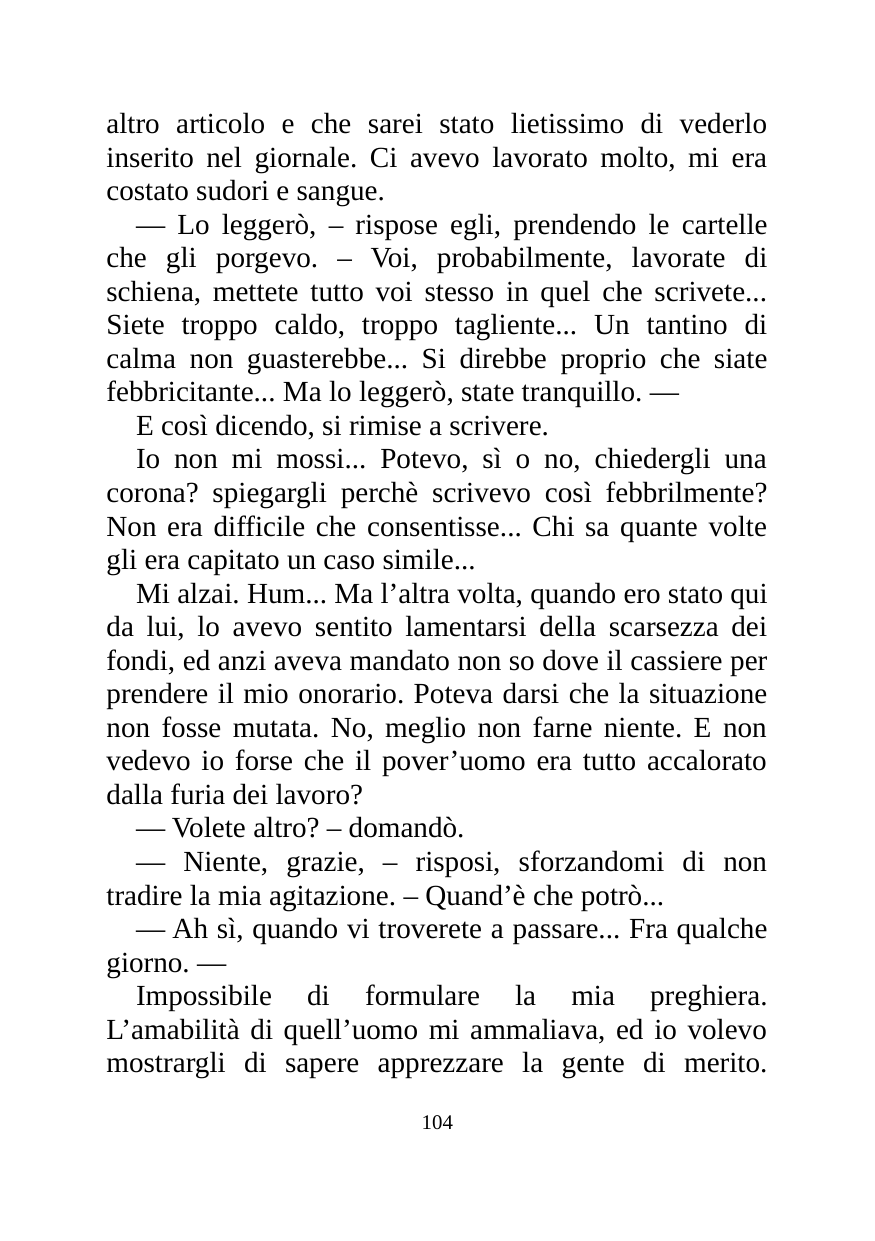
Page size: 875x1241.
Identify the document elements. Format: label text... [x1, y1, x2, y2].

text altro articolo e che sarei stato lietissimo di vederlo inserito nel giornale. Ci avevo lavorato molto, mi era costato sudori e sangue. [106, 106, 768, 207]
text — Niente, grazie, – risposi, sforzandomi di non tradire la mia agitazione. – Quand’è che potrò... [106, 844, 768, 911]
text Impossibile di formulare la mia preghiera. L’amabilità di quell’uomo mi ammaliava, ed io volevo mostrargli di sapere apprezzare la gente di merito. [106, 978, 768, 1079]
text — Lo leggerò, – rispose egli, prendendo le cartelle che gli porgevo. – Voi, probabilmente, lavorate di schiena, mettete tutto voi stesso in quel che scrivete... Siete troppo caldo, troppo tagliente... Un tantino di calma non guasterebbe... Si direbbe proprio che siate febbricitante... Ma lo leggerò, state tranquillo. — [106, 207, 768, 408]
text — Ah sì, quando vi troverete a passare... Fra qualche giorno. — [106, 911, 768, 978]
text Mi alzai. Hum... Ma l’altra volta, quando ero stato qui da lui, lo avevo sentito lamentarsi della scarsezza dei fondi, ed anzi aveva mandato non so dove il cassiere per prendere il mio onorario. Poteva darsi che la situazione non fosse mutata. No, meglio non farne niente. E non vedevo io forse che il pover’uomo era tutto accalorato dalla furia dei lavoro? [106, 576, 768, 811]
text — Volete altro? – domandò. [106, 811, 768, 844]
text E così dicendo, si rimise a scrivere. [106, 408, 768, 442]
text Io non mi mossi... Potevo, sì o no, chiedergli una corona? spiegargli perchè scrivevo così febbrilmente? Non era difficile che consentisse... Chi sa quante volte gli era capitato un caso simile... [106, 442, 768, 576]
